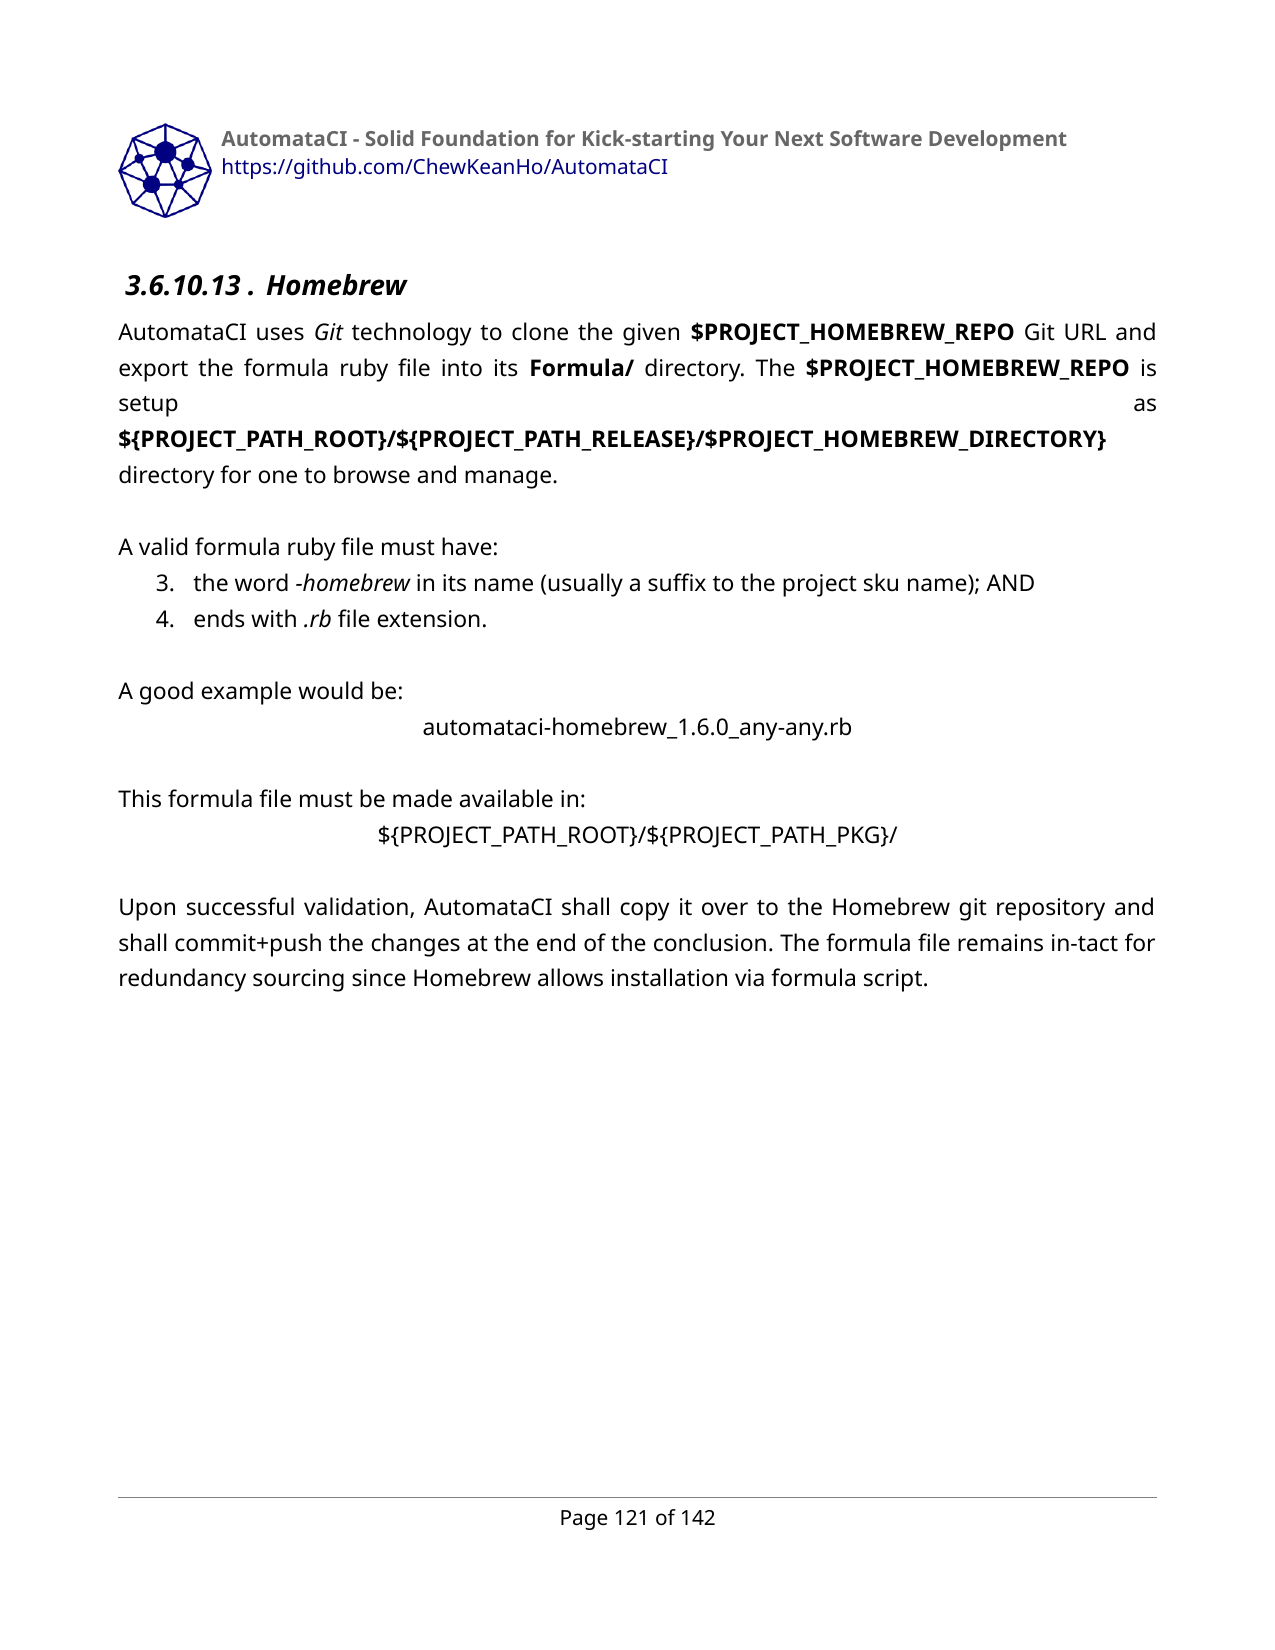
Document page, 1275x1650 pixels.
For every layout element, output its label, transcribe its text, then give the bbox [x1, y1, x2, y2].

text This formula file must be made available in: [118, 783, 1157, 814]
text AutomataCI uses Git technology to clone the given $PROJECT_HOMEBREW_REPO Git URL and export the formula ruby file into its Formula/ directory. The $PROJECT_HOMEBREW_REPO is setup as ${PROJECT_PATH_ROOT}/${PROJECT_PATH_RELEASE}/$PROJECT_HOMEBREW_DIRECTORY} directory for one to browse and manage. [118, 316, 1157, 491]
picture [118, 123, 212, 218]
subtitle Homebrew [118, 265, 1157, 303]
text A valid formula ruby file must have: [118, 531, 1157, 562]
list ends with .rb file extension. [156, 603, 1157, 634]
text automataci-homebrew_1.6.0_any-any.rb [118, 711, 1157, 742]
text ${PROJECT_PATH_ROOT}/${PROJECT_PATH_PKG}/ [118, 819, 1157, 850]
list the word -homebrew in its name (usually a suffix to the project sku name); AND [156, 567, 1157, 598]
text A good example would be: [118, 675, 1157, 706]
text Upon successful validation, AutomataCI shall copy it over to the Homebrew git repository and shall commit+push the changes at the end of the conclusion. The formula file remains in-tact for redundancy sourcing since Homebrew allows installation via formula script. [118, 891, 1157, 994]
